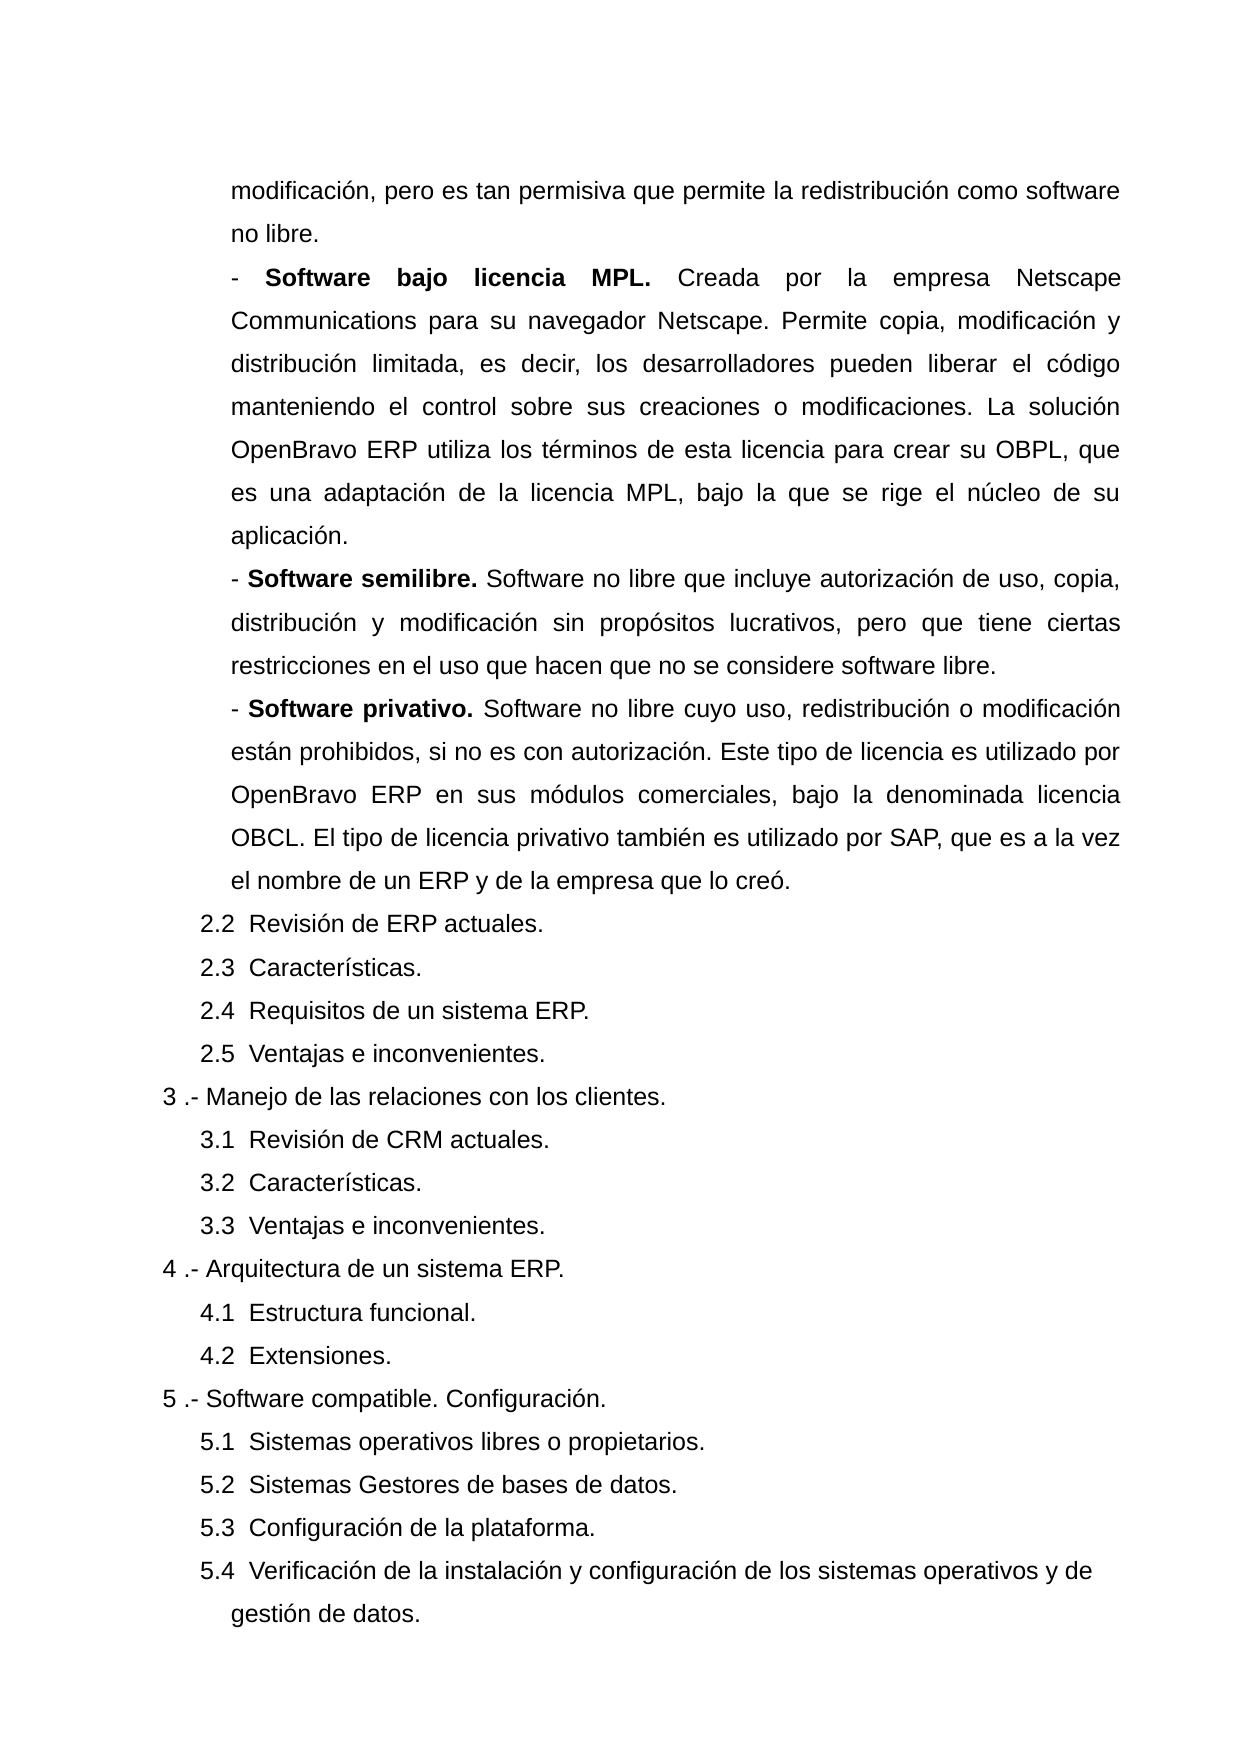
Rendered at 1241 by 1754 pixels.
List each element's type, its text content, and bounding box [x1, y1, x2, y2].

list modificación, pero es tan permisiva que permite la redistribución como software no libre. [193, 176, 1122, 248]
list Revisión de ERP actuales. [193, 909, 1122, 938]
list Sistemas Gestores de bases de datos. [193, 1470, 1122, 1499]
list Características. [193, 953, 1122, 981]
list Software compatible. Configuración. [156, 1384, 1122, 1413]
list Ventajas e inconvenientes. [193, 1039, 1122, 1068]
list Requisitos de un sistema ERP. [193, 996, 1122, 1024]
list Estructura funcional. [193, 1298, 1122, 1326]
list Ventajas e inconvenientes. [193, 1211, 1122, 1240]
list Revisión de CRM actuales. [193, 1125, 1122, 1154]
list Arquitectura de un sistema ERP. [156, 1254, 1122, 1283]
list Sistemas operativos libres o propietarios. [193, 1427, 1122, 1456]
list - Software bajo licencia MPL. Creada por la empresa Netscape Communications para su navegador Netscape. Permite copia, modificación y distribución limitada, es decir, los desarrolladores pueden liberar el código manteniendo el control sobre sus creaciones o modificaciones. La solución OpenBravo ERP utiliza los términos de esta licencia para crear su OBPL, que es una adaptación de la licencia MPL, bajo la que se rige el núcleo de su aplicación. [193, 263, 1122, 550]
list Características. [193, 1168, 1122, 1197]
list - Software semilibre. Software no libre que incluye autorización de uso, copia, distribución y modificación sin propósitos lucrativos, pero que tiene ciertas restricciones en el uso que hacen que no se considere software libre. [193, 564, 1122, 679]
list Verificación de la instalación y configuración de los sistemas operativos y de gestión de datos. [193, 1556, 1122, 1628]
list Configuración de la plataforma. [193, 1513, 1122, 1542]
list Extensiones. [193, 1341, 1122, 1369]
list Manejo de las relaciones con los clientes. [156, 1082, 1122, 1111]
list - Software privativo. Software no libre cuyo uso, redistribución o modificación están prohibidos, si no es con autorización. Este tipo de licencia es utilizado por OpenBravo ERP en sus módulos comerciales, bajo la denominada licencia OBCL. El tipo de licencia privativo también es utilizado por SAP, que es a la vez el nombre de un ERP y de la empresa que lo creó. [193, 694, 1122, 895]
